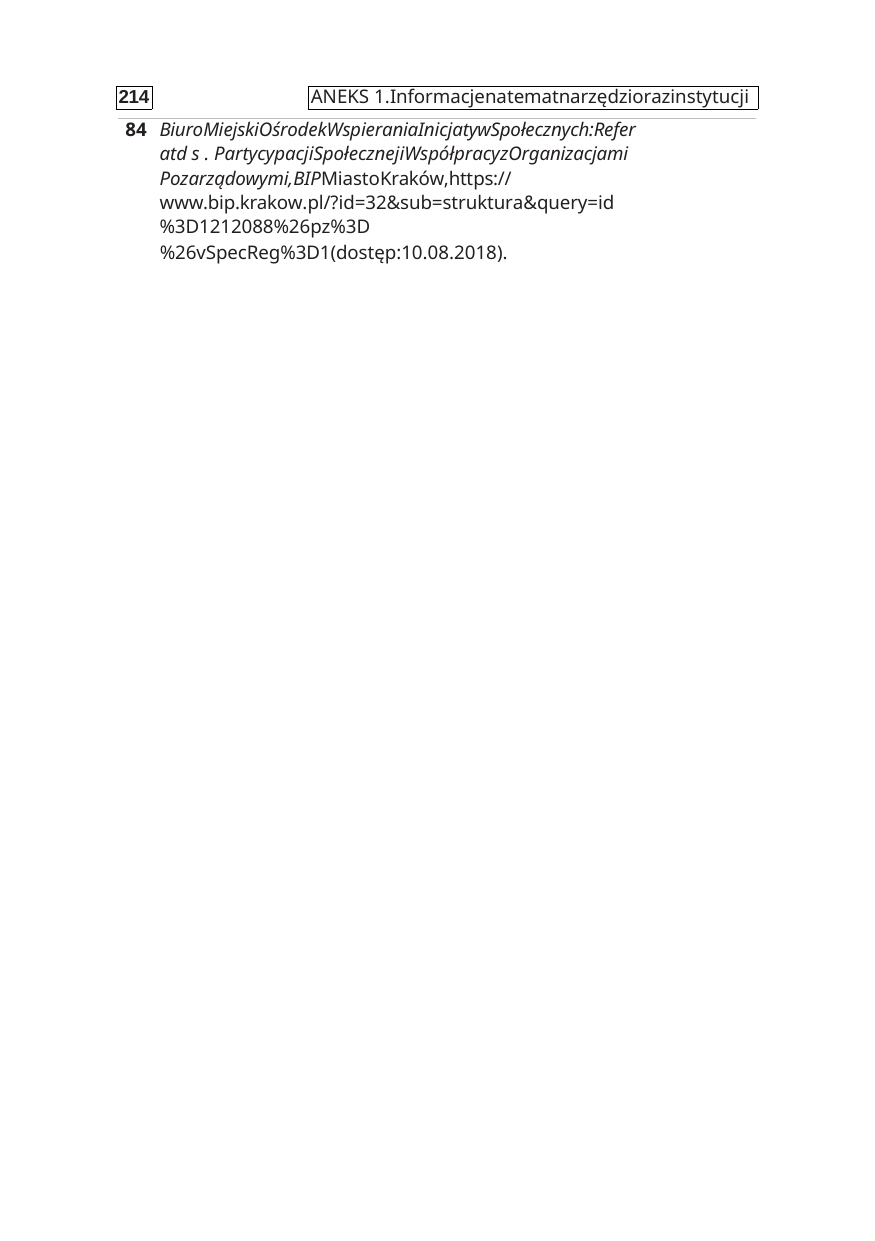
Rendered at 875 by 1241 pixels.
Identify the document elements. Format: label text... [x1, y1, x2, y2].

list BiuroMiejskiOśrodekWspieraniaInicjatywSpołecznych:Referatds.PartycypacjiSpołecznejiWspółpracyzOrganizacjamiPozarządowymi,BIPMiastoKraków,https://www.bip.krakow.pl/?id=32&sub=struktura&query=id%3D1212088%26pz%3D [125, 117, 637, 238]
text %26vSpecReg%3D1(dostęp:10.08.2018). [159, 239, 772, 265]
